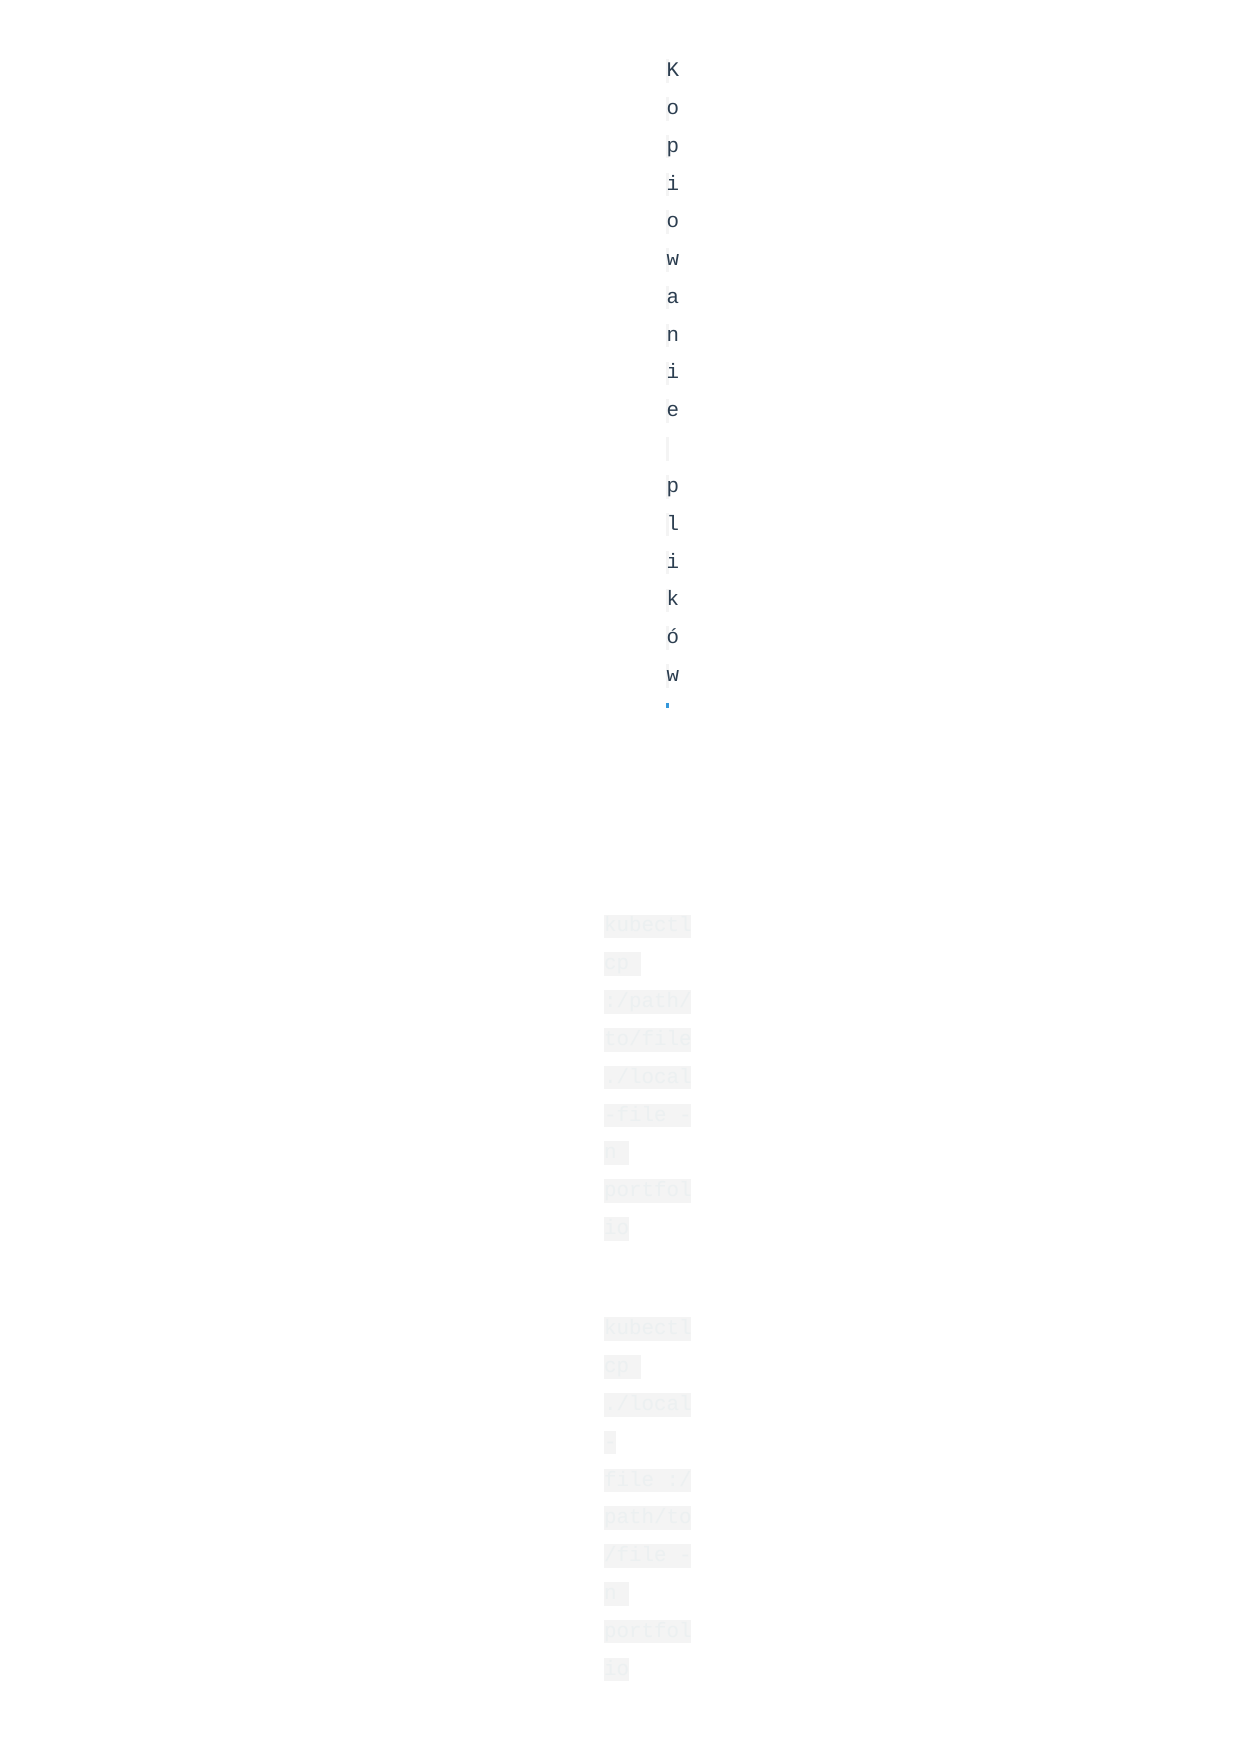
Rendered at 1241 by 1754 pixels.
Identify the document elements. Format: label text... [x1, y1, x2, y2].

text kubectl cp :/path/to/file ./local-file -n portfolio [604, 914, 695, 1241]
text kubectl cp ./local-file :/path/to/file -n portfolio [604, 1317, 695, 1681]
